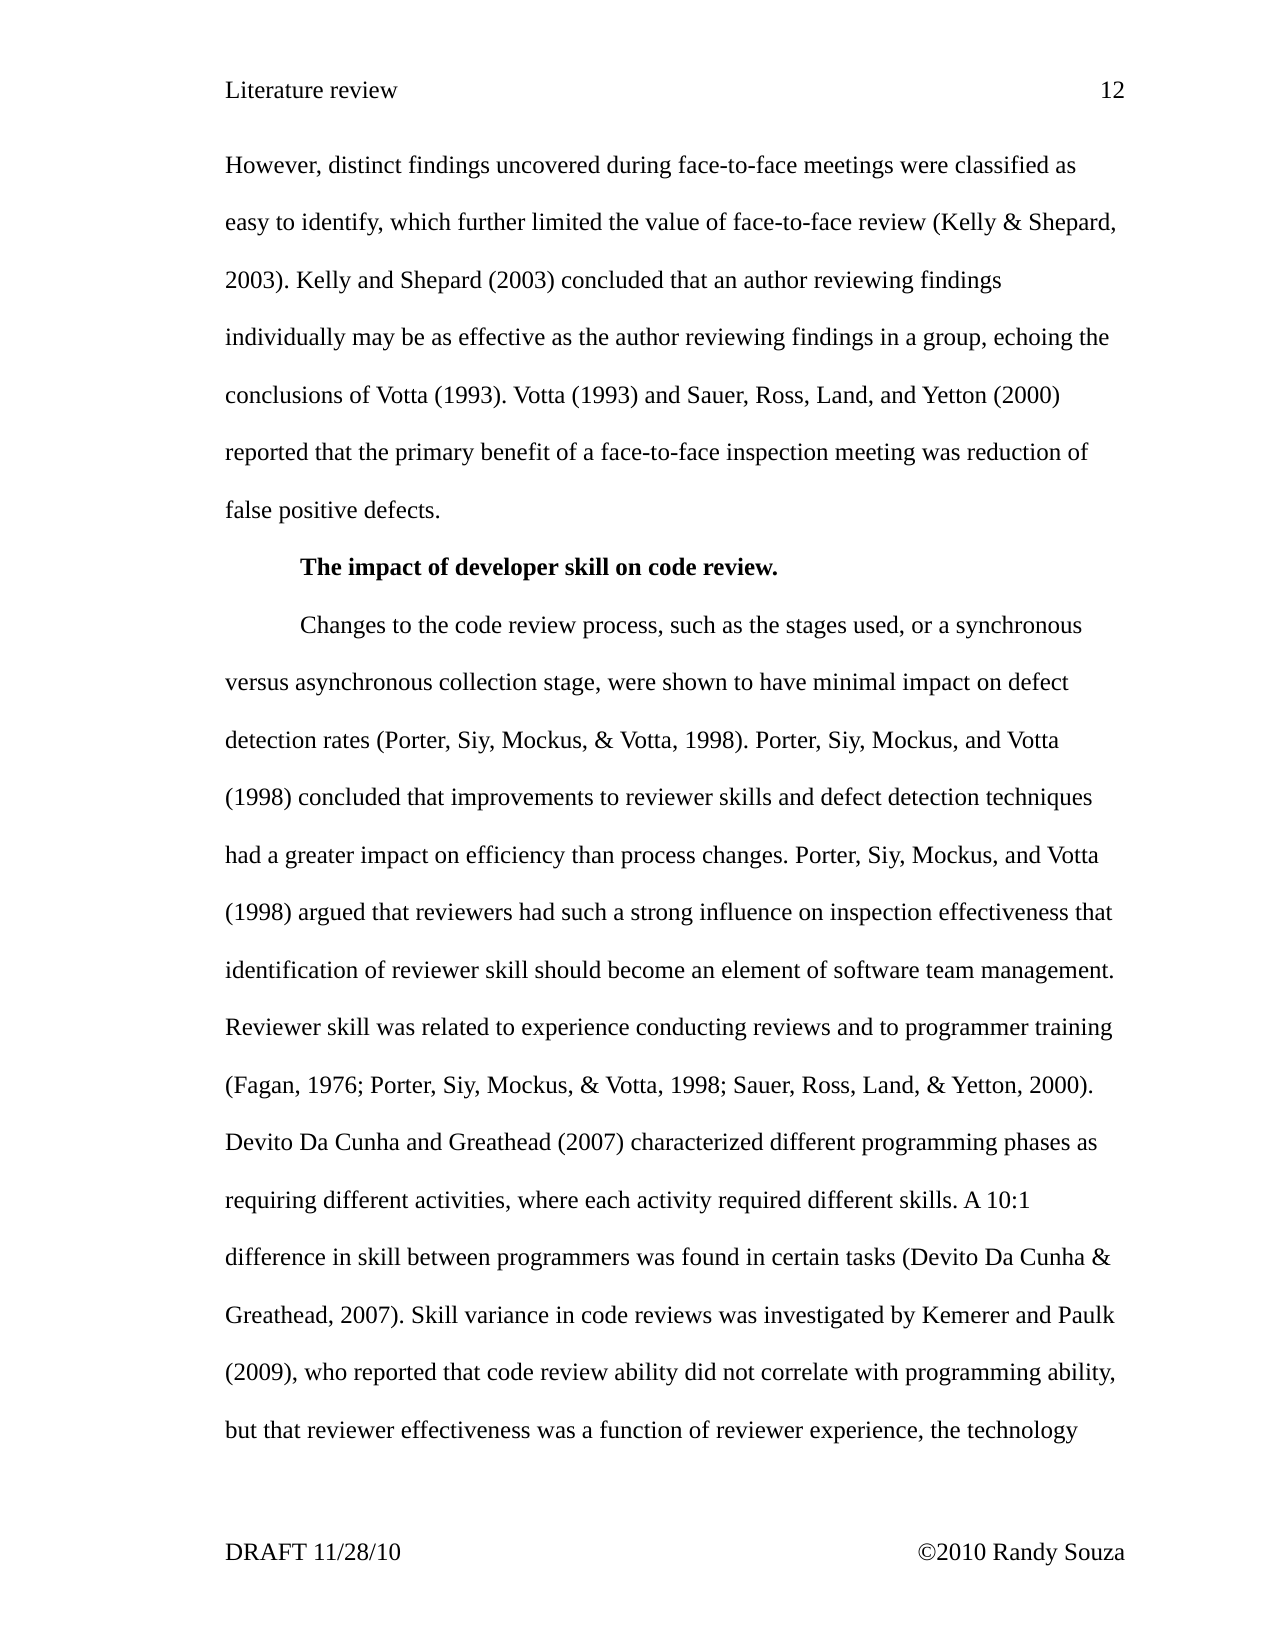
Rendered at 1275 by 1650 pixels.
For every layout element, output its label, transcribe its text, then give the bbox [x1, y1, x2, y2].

subtitle The impact of developer skill on code review. [300, 552, 1125, 581]
text However, distinct findings uncovered during face-to-face meetings were classified as easy to identify, which further limited the value of face-to-face review (Kelly & Shepard, 2003). Kelly and Shepard (2003) concluded that an author reviewing findings individually may be as effective as the author reviewing findings in a group, echoing the conclusions of Votta (1993). Votta (1993) and Sauer, Ross, Land, and Yetton (2000) reported that the primary benefit of a face-to-face inspection meeting was reduction of false positive defects. [225, 150, 1125, 524]
text Changes to the code review process, such as the stages used, or a synchronous versus asynchronous collection stage, were shown to have minimal impact on defect detection rates (Porter, Siy, Mockus, & Votta, 1998). Porter, Siy, Mockus, and Votta (1998) concluded that improvements to reviewer skills and defect detection techniques had a greater impact on efficiency than process changes. Porter, Siy, Mockus, and Votta (1998) argued that reviewers had such a strong influence on inspection effectiveness that identification of reviewer skill should become an element of software team management. Reviewer skill was related to experience conducting reviews and to programmer training (Fagan, 1976; Porter, Siy, Mockus, & Votta, 1998; Sauer, Ross, Land, & Yetton, 2000). Devito Da Cunha and Greathead (2007) characterized different programming phases as requiring different activities, where each activity required different skills. A 10:1 difference in skill between programmers was found in certain tasks (Devito Da Cunha & Greathead, 2007). Skill variance in code reviews was investigated by Kemerer and Paulk (2009), who reported that code review ability did not correlate with programming ability, but that reviewer effectiveness was a function of reviewer experience, the technology [225, 610, 1125, 1444]
